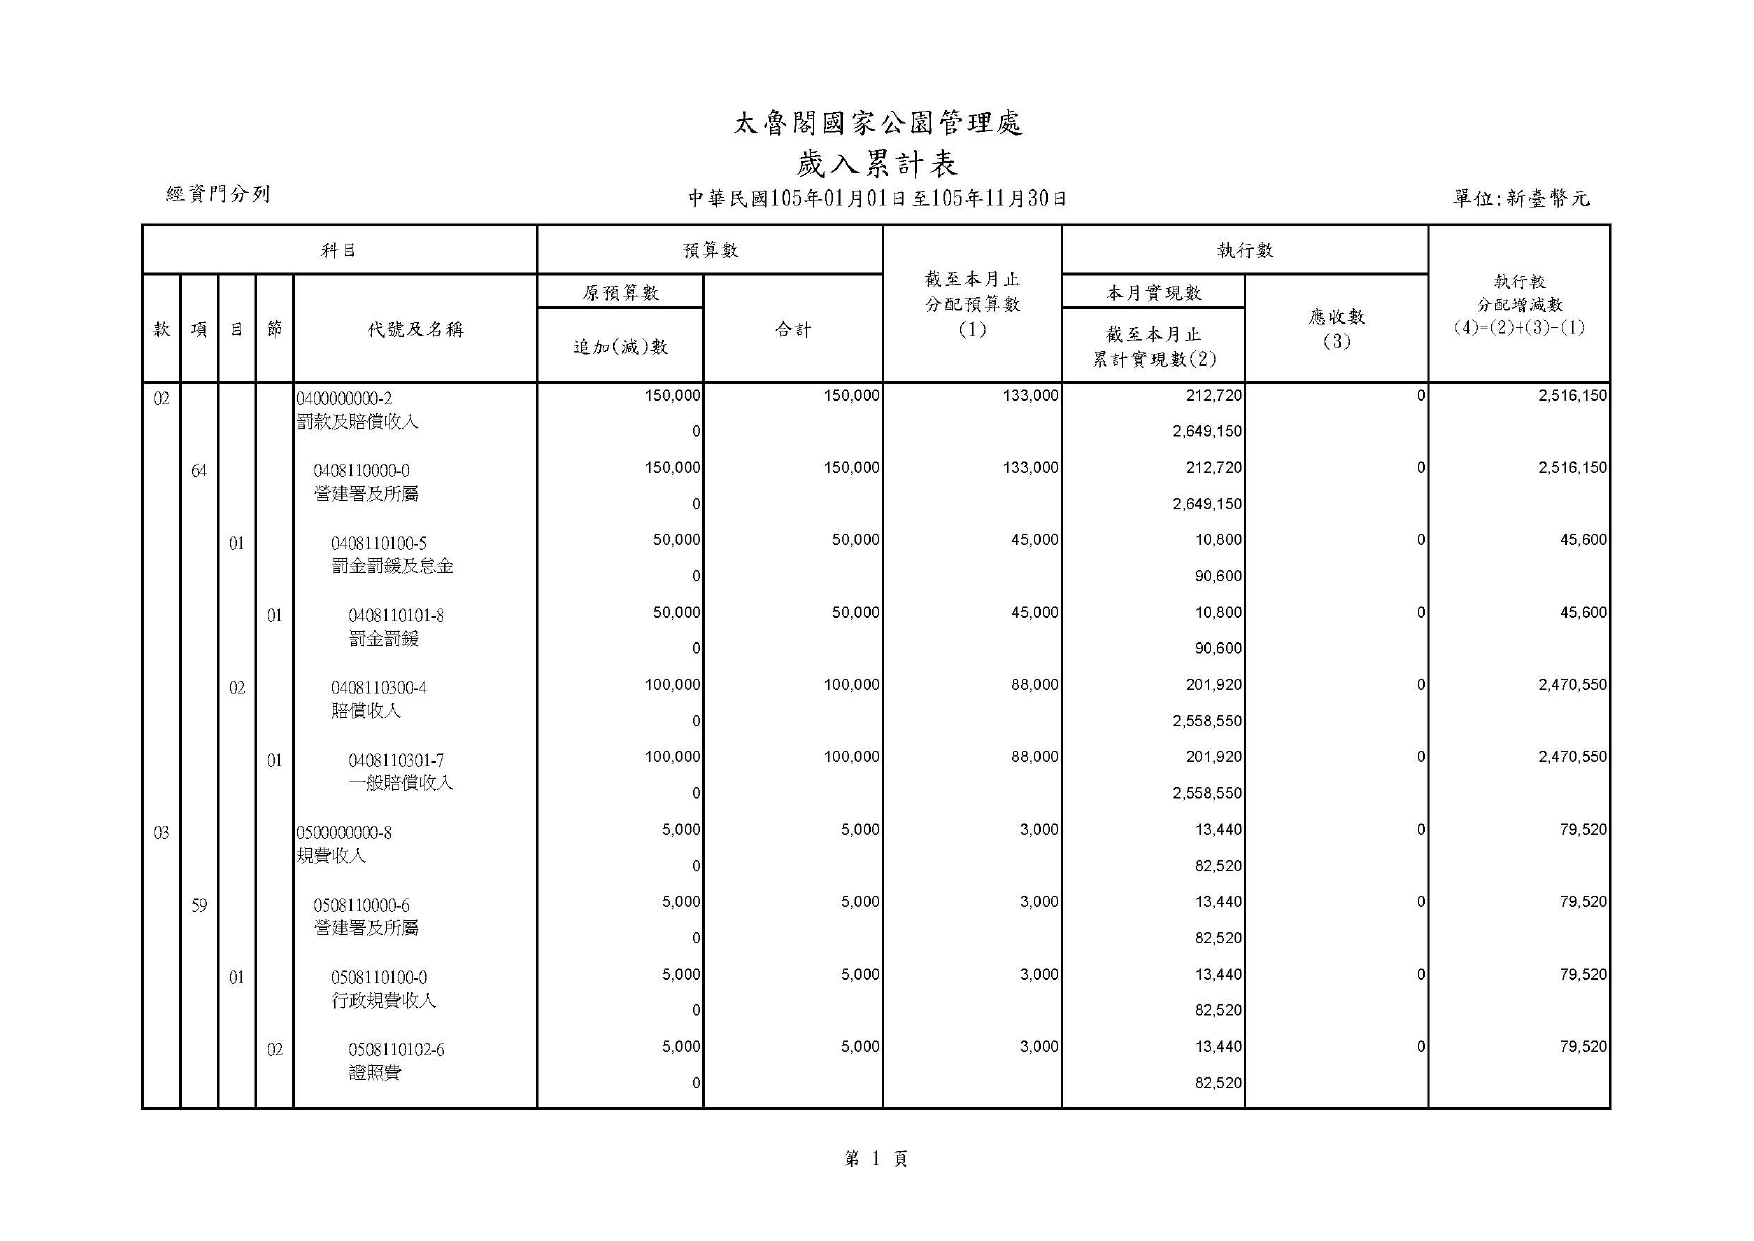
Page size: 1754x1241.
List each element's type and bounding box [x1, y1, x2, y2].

picture [59, 59, 1695, 1216]
